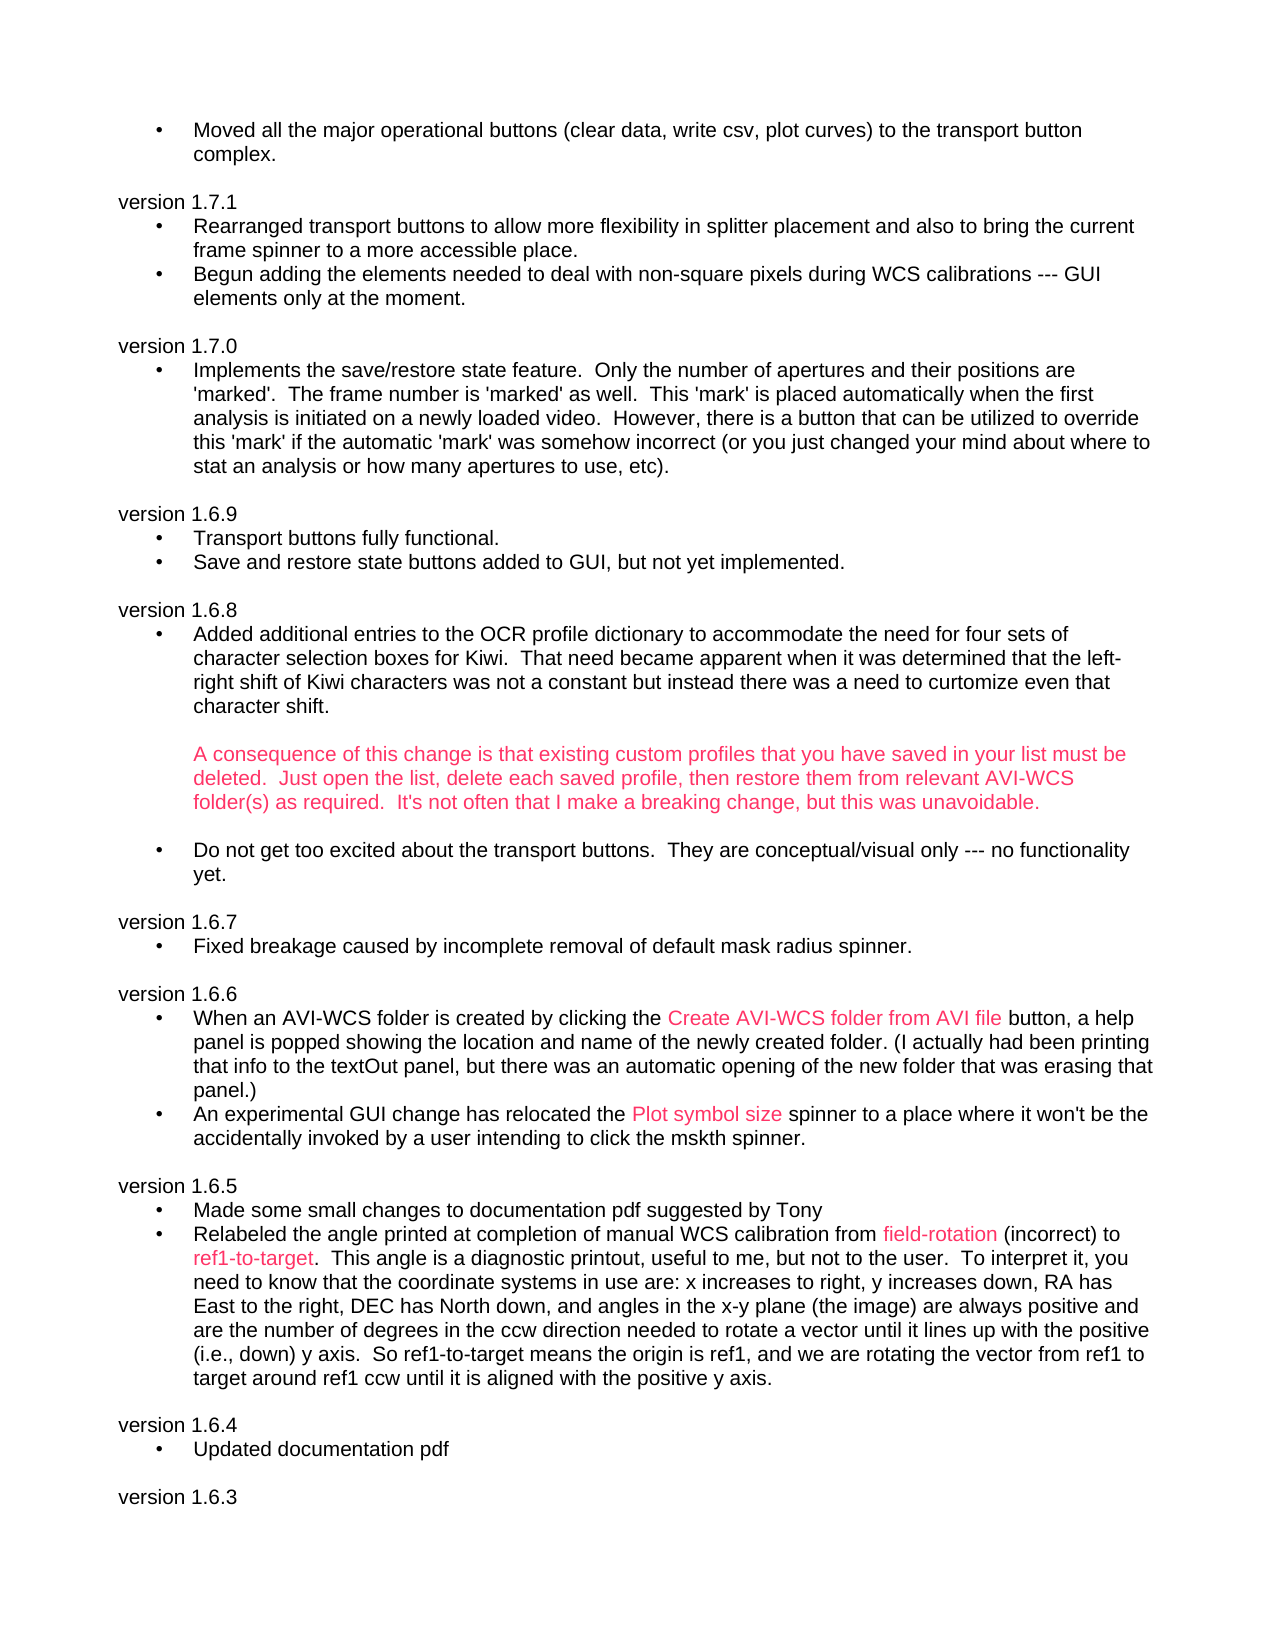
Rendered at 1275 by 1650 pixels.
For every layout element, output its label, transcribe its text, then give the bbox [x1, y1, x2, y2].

list Fixed breakage caused by incomplete removal of default mask radius spinner. [156, 933, 1157, 982]
text version 1.6.6 [118, 982, 1157, 1006]
text version 1.6.7 [118, 909, 1157, 933]
text version 1.6.8 [118, 598, 1157, 622]
list Updated documentation pdf [156, 1437, 1157, 1485]
list Made some small changes to documentation pdf suggested by Tony [156, 1197, 1157, 1221]
text version 1.6.5 [118, 1173, 1157, 1197]
list Begun adding the elements needed to deal with non-square pixels during WCS calibrations --- GUI elements only at the moment. [156, 262, 1157, 334]
list Moved all the major operational buttons (clear data, write csv, plot curves) to the transport button complex. [156, 118, 1157, 190]
text version 1.6.9 [118, 502, 1157, 526]
list Rearranged transport buttons to allow more flexibility in splitter placement and also to bring the current frame spinner to a more accessible place. [156, 214, 1157, 262]
list Relabeled the angle printed at completion of manual WCS calibration from field-rotation (incorrect) to ref1-to-target. This angle is a diagnostic printout, useful to me, but not to the user. To interpret it, you need to know that the coordinate systems in use are: x increases to right, y increases down, RA has East to the right, DEC has North down, and angles in the x-y plane (the image) are always positive and are the number of degrees in the ccw direction needed to rotate a vector until it lines up with the positive (i.e., down) y axis. So ref1-to-target means the origin is ref1, and we are rotating the vector from ref1 to target around ref1 ccw until it is aligned with the positive y axis. [156, 1221, 1157, 1413]
list An experimental GUI change has relocated the Plot symbol size spinner to a place where it won't be the accidentally invoked by a user intending to click the mskth spinner. [156, 1101, 1157, 1173]
list Implements the save/restore state feature. Only the number of apertures and their positions are 'marked'. The frame number is 'marked' as well. This 'mark' is placed automatically when the first analysis is initiated on a newly loaded video. However, there is a button that can be utilized to override this 'mark' if the automatic 'mark' was somehow incorrect (or you just changed your mind about where to stat an analysis or how many apertures to use, etc). [156, 358, 1157, 502]
list Save and restore state buttons added to GUI, but not yet implemented. [156, 550, 1157, 598]
list When an AVI-WCS folder is created by clicking the Create AVI-WCS folder from AVI file button, a help panel is popped showing the location and name of the newly created folder. (I actually had been printing that info to the textOut panel, but there was an automatic opening of the new folder that was erasing that panel.) [156, 1006, 1157, 1101]
text version 1.6.4 [118, 1413, 1157, 1437]
text version 1.7.1 [118, 190, 1157, 214]
list Added additional entries to the OCR profile dictionary to accommodate the need for four sets of character selection boxes for Kiwi. That need became apparent when it was determined that the left-right shift of Kiwi characters was not a constant but instead there was a need to curtomize even that character shift. A consequence of this change is that existing custom profiles that you have saved in your list must be deleted. Just open the list, delete each saved profile, then restore them from relevant AVI-WCS folder(s) as required. It's not often that I make a breaking change, but this was unavoidable. [156, 622, 1157, 838]
text version 1.6.3 [118, 1485, 1157, 1509]
list Transport buttons fully functional. [156, 526, 1157, 550]
text version 1.7.0 [118, 334, 1157, 358]
list Do not get too excited about the transport buttons. They are conceptual/visual only --- no functionality yet. [156, 838, 1157, 909]
